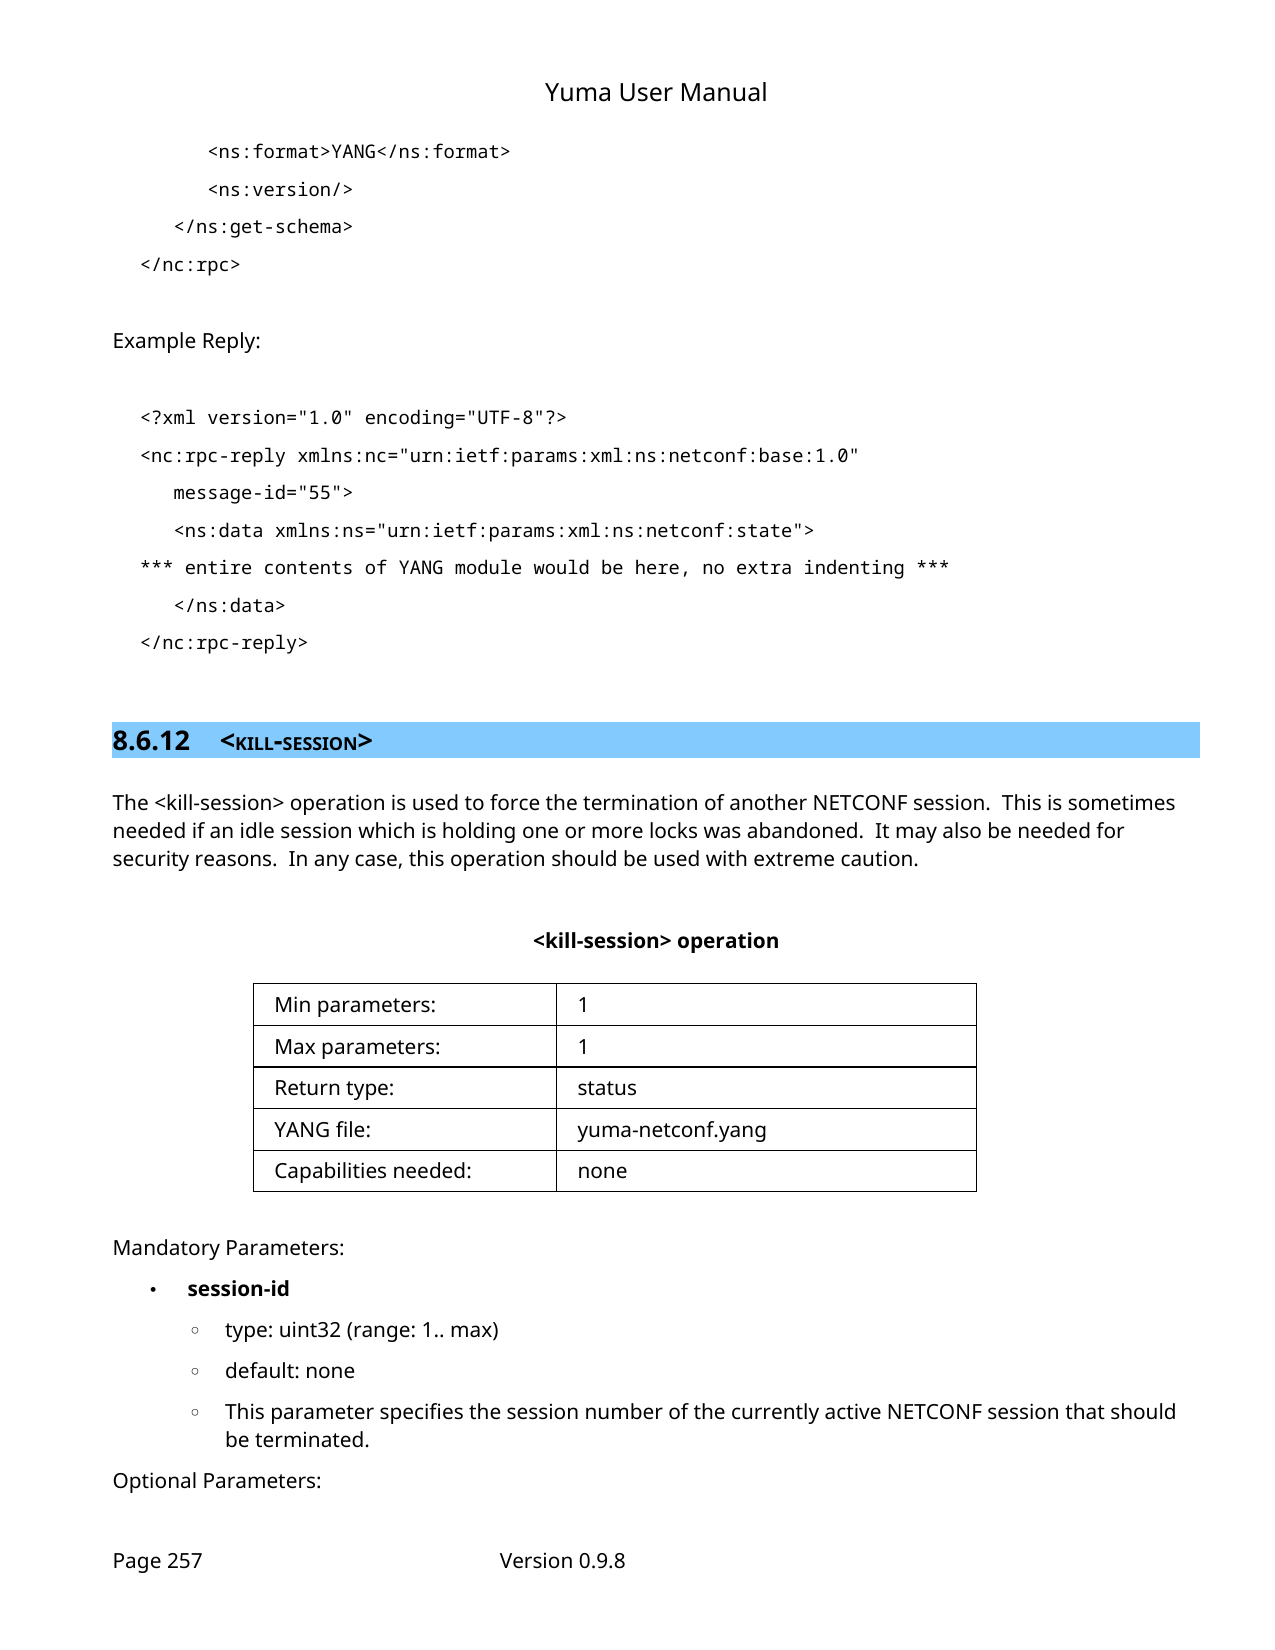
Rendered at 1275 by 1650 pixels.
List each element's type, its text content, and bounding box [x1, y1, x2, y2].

list This parameter specifies the session number of the currently active NETCONF session that should be terminated. [187, 1397, 1200, 1454]
table_cell Max parameters: [254, 1026, 556, 1066]
table_cell status [557, 1068, 976, 1108]
text Mandatory Parameters: [112, 1233, 1200, 1262]
table_cell Return type: [254, 1068, 556, 1108]
subtitle <kill-session> [112, 722, 1200, 758]
list type: uint32 (range: 1.. max) [187, 1315, 1200, 1343]
table_header Min parameters: [254, 984, 556, 1025]
table_header 1 [557, 984, 976, 1025]
text Example Reply: [112, 326, 1200, 354]
table_cell none [557, 1151, 976, 1191]
text <ns:format>YANG</ns:format> [139, 138, 1200, 164]
text message-id="55"> [139, 479, 1200, 505]
list default: none [187, 1356, 1200, 1384]
list session-id [150, 1274, 1200, 1302]
text *** entire contents of YANG module would be here, no extra indenting *** [139, 554, 1200, 580]
text <?xml version="1.0" encoding="UTF-8"?> [139, 404, 1200, 430]
table_cell yuma-netconf.yang [557, 1109, 976, 1149]
text </nc:rpc-reply> [139, 629, 1200, 655]
text The <kill-session> operation is used to force the termination of another NETCONF session. This is sometimes needed if an idle session which is holding one or more locks was abandoned. It may also be needed for security reasons. In any case, this operation should be used with extreme caution. [112, 788, 1200, 873]
text <ns:data xmlns:ns="urn:ietf:params:xml:ns:netconf:state"> [139, 517, 1200, 542]
text <ns:version/> [139, 176, 1200, 202]
table_cell YANG file: [254, 1109, 556, 1149]
text </nc:rpc> [139, 251, 1200, 277]
subtitle <kill-session> operation [127, 926, 1185, 955]
text </ns:data> [139, 592, 1200, 617]
table_cell 1 [557, 1026, 976, 1066]
text </ns:get-schema> [139, 213, 1200, 239]
text <nc:rpc-reply xmlns:nc="urn:ietf:params:xml:ns:netconf:base:1.0" [139, 442, 1200, 467]
table_cell Capabilities needed: [254, 1151, 556, 1191]
text Optional Parameters: [112, 1466, 1200, 1495]
